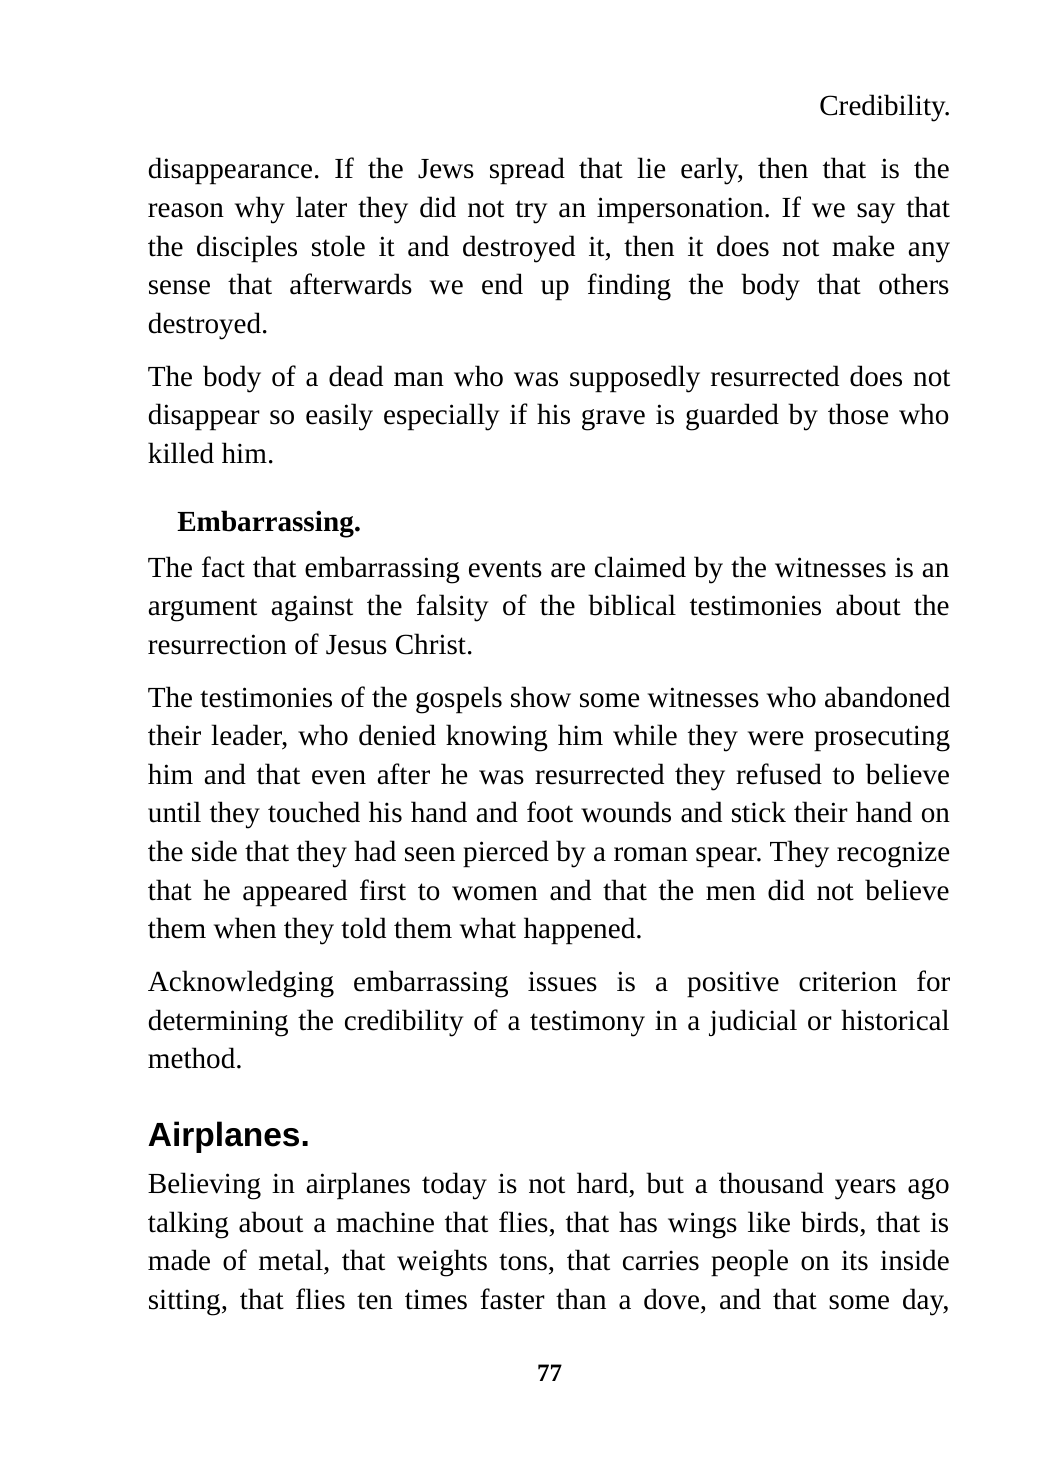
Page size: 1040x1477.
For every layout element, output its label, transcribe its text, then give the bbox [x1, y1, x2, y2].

subtitle Airplanes. [148, 1115, 951, 1154]
subtitle Embarrassing. [177, 504, 951, 537]
text Believing in airplanes today is not hard, but a thousand years ago talking about a machine that flies, that has wings like birds, that is made of metal, that weights tons, that carries people on its inside sitting, that flies ten times faster than a dove, and that some day, [148, 1166, 951, 1316]
text Acknowledging embarrassing issues is a positive criterion for determining the credibility of a testimony in a judicial or historical method. [148, 964, 951, 1075]
text disappearance. If the Jews spread that lie early, then that is the reason why later they did not try an impersonation. If we say that the disciples stole it and destroyed it, then it does not make any sense that afterwards we end up finding the body that others destroyed. [148, 152, 951, 339]
text The fact that embarrassing events are claimed by the witnesses is an argument against the falsity of the biblical testimonies about the resurrection of Jesus Christ. [148, 550, 951, 660]
text The body of a dead man who was supposedly resurrected does not disappear so easily especially if his grave is guarded by those who killed him. [148, 359, 951, 469]
text The testimonies of the gospels show some witnesses who abandoned their leader, who denied knowing him while they were prosecuting him and that even after he was resurrected they refused to believe until they touched his hand and foot wounds and stick their hand on the side that they had seen pierced by a roman spear. They recognize that he appeared first to women and that the men did not believe them when they told them what happened. [148, 680, 951, 945]
